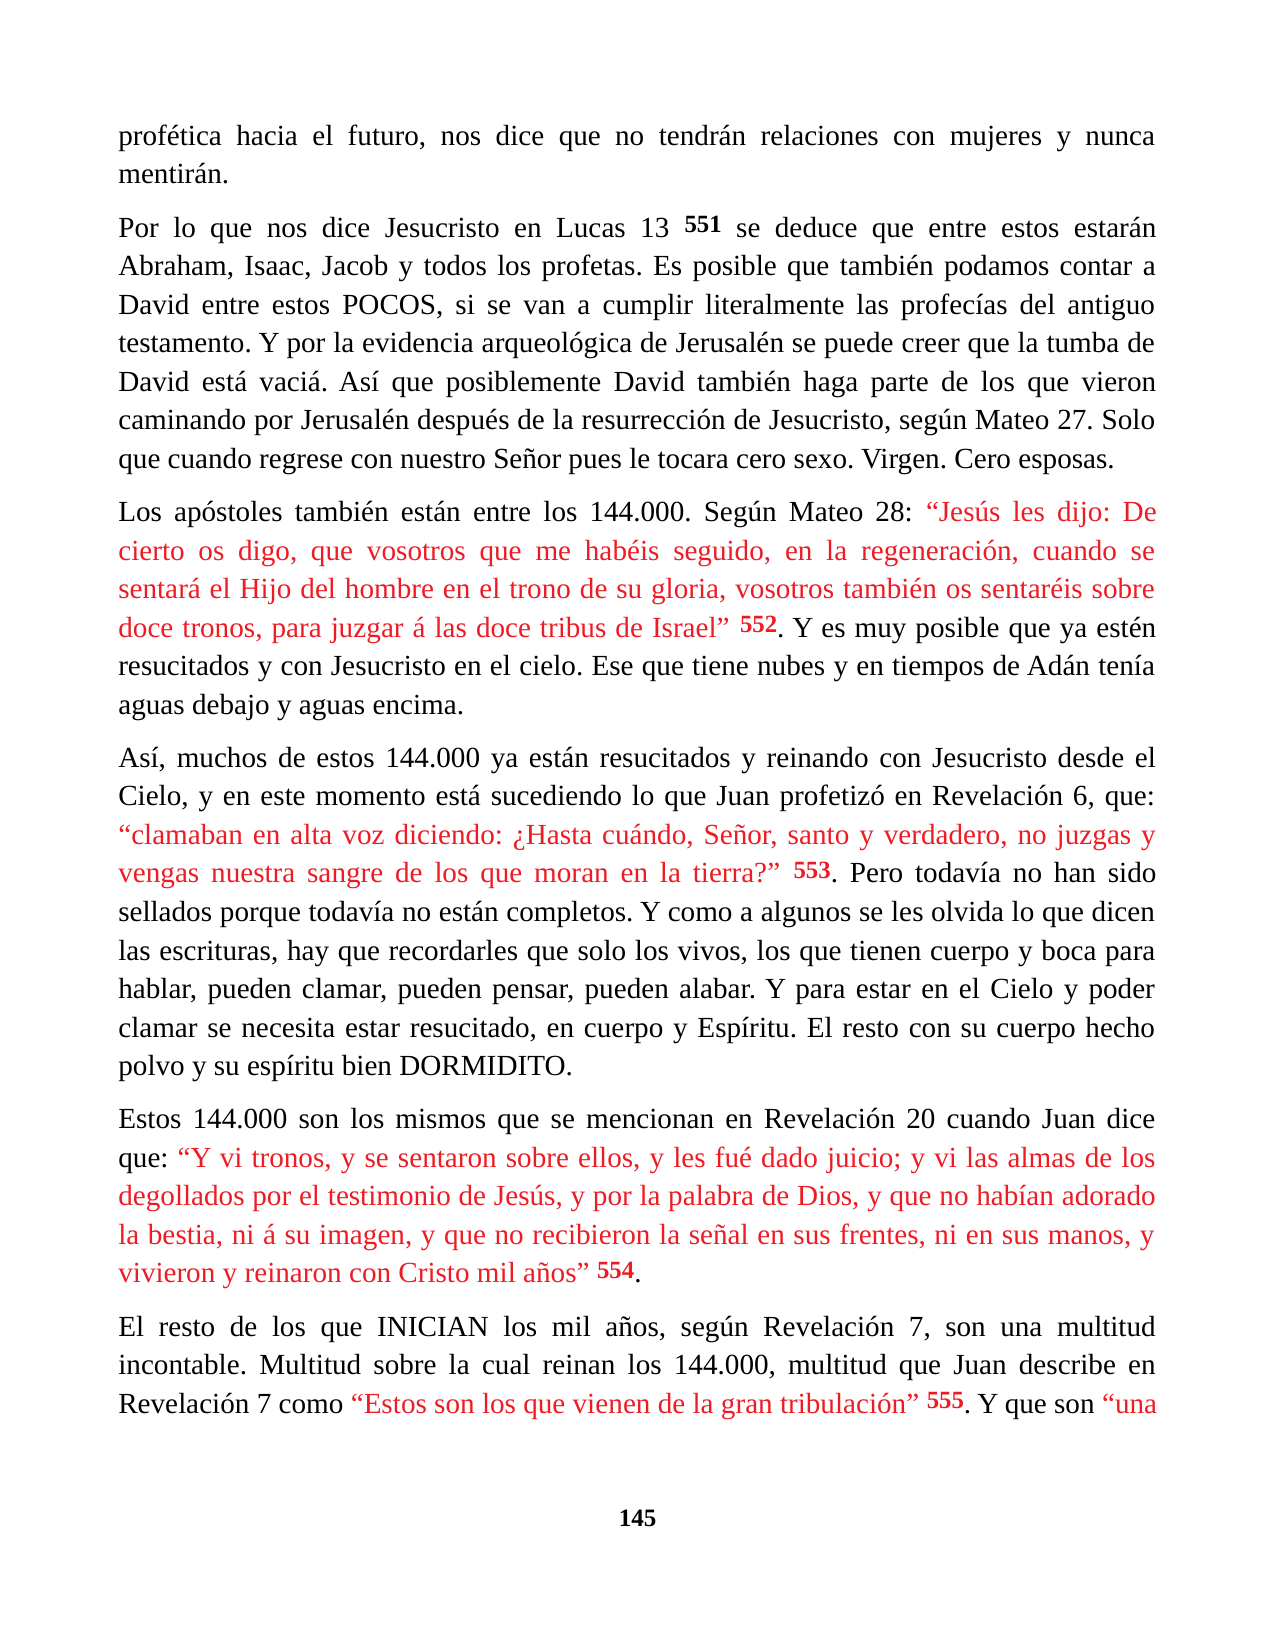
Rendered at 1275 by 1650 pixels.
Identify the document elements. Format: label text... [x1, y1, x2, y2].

text Estos 144.000 son los mismos que se mencionan en Revelación 20 cuando Juan dice que: “Y vi tronos, y se sentaron sobre ellos, y les fué dado juicio; y vi las almas de los degollados por el testimonio de Jesús, y por la palabra de Dios, y que no habían adorado la bestia, ni á su imagen, y que no recibieron la señal en sus frentes, ni en sus manos, y vivieron y reinaron con Cristo mil años” . [118, 1101, 1157, 1289]
text profética hacia el futuro, nos dice que no tendrán relaciones con mujeres y nunca mentirán. [118, 118, 1157, 190]
text El resto de los que INICIAN los mil años, según Revelación 7, son una multitud incontable. Multitud sobre la cual reinan los 144.000, multitud que Juan describe en Revelación 7 como “Estos son los que vienen de la gran tribulación” . Y que son “una [118, 1309, 1157, 1419]
text Por lo que nos dice Jesucristo en Lucas 13 se deduce que entre estos estarán Abraham, Isaac, Jacob y todos los profetas. Es posible que también podamos contar a David entre estos POCOS, si se van a cumplir literalmente las profecías del antiguo testamento. Y por la evidencia arqueológica de Jerusalén se puede creer que la tumba de David está vaciá. Así que posiblemente David también haga parte de los que vieron caminando por Jerusalén después de la resurrección de Jesucristo, según Mateo 27. Solo que cuando regrese con nuestro Señor pues le tocara cero sexo. Virgen. Cero esposas. [118, 210, 1157, 474]
text Los apóstoles también están entre los 144.000. Según Mateo 28: “Jesús les dijo: De cierto os digo, que vosotros que me habéis seguido, en la regeneración, cuando se sentará el Hijo del hombre en el trono de su gloria, vosotros también os sentaréis sobre doce tronos, para juzgar á las doce tribus de Israel” . Y es muy posible que ya estén resucitados y con Jesucristo en el cielo. Ese que tiene nubes y en tiempos de Adán tenía aguas debajo y aguas encima. [118, 494, 1157, 720]
text Así, muchos de estos 144.000 ya están resucitados y reinando con Jesucristo desde el Cielo, y en este momento está sucediendo lo que Juan profetizó en Revelación 6, que: “clamaban en alta voz diciendo: ¿Hasta cuándo, Señor, santo y verdadero, no juzgas y vengas nuestra sangre de los que moran en la tierra?” . Pero todavía no han sido sellados porque todavía no están completos. Y como a algunos se les olvida lo que dicen las escrituras, hay que recordarles que solo los vivos, los que tienen cuerpo y boca para hablar, pueden clamar, pueden pensar, pueden alabar. Y para estar en el Cielo y poder clamar se necesita estar resucitado, en cuerpo y Espíritu. El resto con su cuerpo hecho polvo y su espíritu bien DORMIDITO. [118, 740, 1157, 1082]
